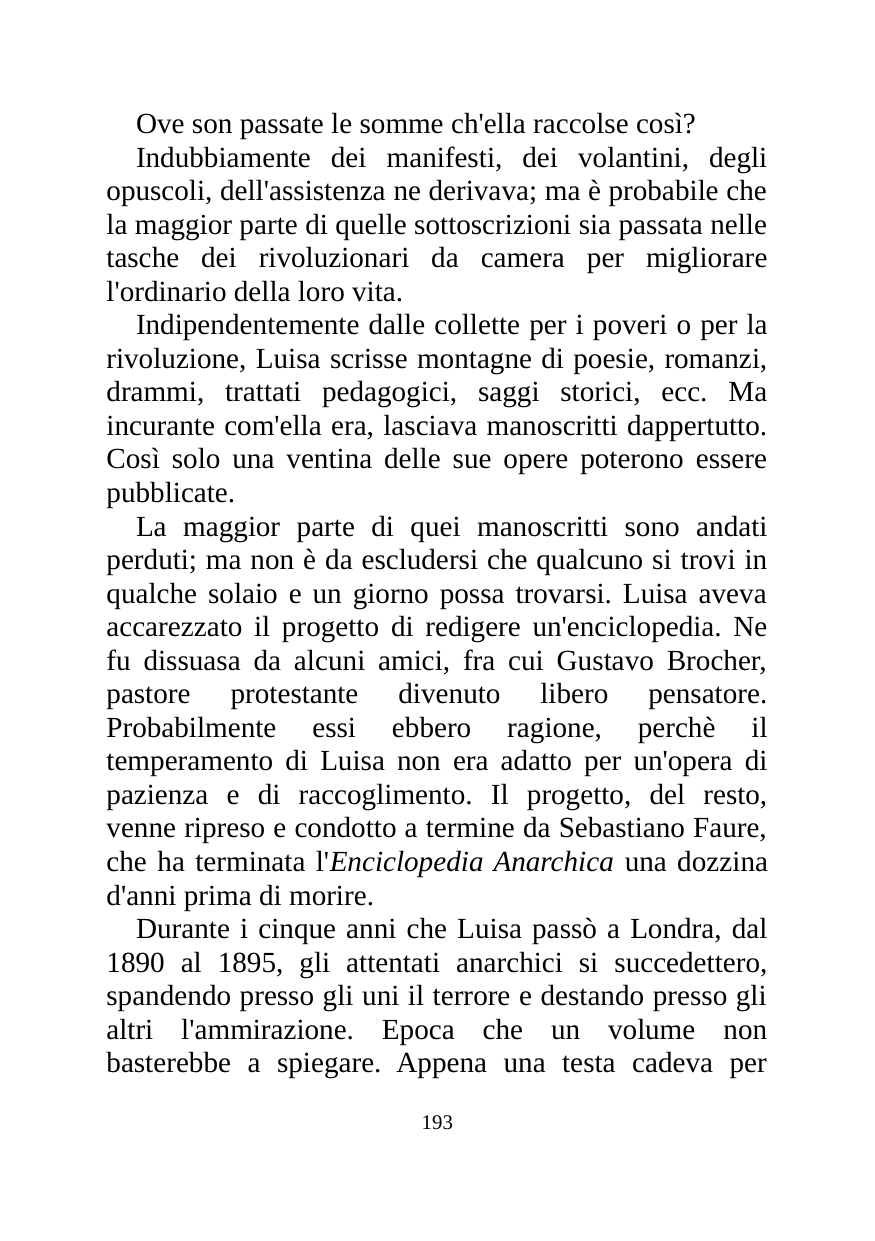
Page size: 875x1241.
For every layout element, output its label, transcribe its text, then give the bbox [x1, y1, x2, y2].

text Ove son passate le somme ch'ella raccolse così? [106, 106, 768, 140]
text Durante i cinque anni che Luisa passò a Londra, dal 1890 al 1895, gli attentati anarchici si succedettero, spandendo presso gli uni il terrore e destando presso gli altri l'ammirazione. Epoca che un volume non basterebbe a spiegare. Appena una testa cadeva per [106, 911, 768, 1079]
text Indubbiamente dei manifesti, dei volantini, degli opuscoli, dell'assistenza ne derivava; ma è probabile che la maggior parte di quelle sottoscrizioni sia passata nelle tasche dei rivoluzionari da camera per migliorare l'ordinario della loro vita. [106, 140, 768, 307]
text Indipendentemente dalle collette per i poveri o per la rivoluzione, Luisa scrisse montagne di poesie, romanzi, drammi, trattati pedagogici, saggi storici, ecc. Ma incurante com'ella era, lasciava manoscritti dappertutto. Così solo una ventina delle sue opere poterono essere pubblicate. [106, 307, 768, 509]
text La maggior parte di quei manoscritti sono andati perduti; ma non è da escludersi che qualcuno si trovi in qualche solaio e un giorno possa trovarsi. Luisa aveva accarezzato il progetto di redigere un'enciclopedia. Ne fu dissuasa da alcuni amici, fra cui Gustavo Brocher, pastore protestante divenuto libero pensatore. Probabilmente essi ebbero ragione, perchè il temperamento di Luisa non era adatto per un'opera di pazienza e di raccoglimento. Il progetto, del resto, venne ripreso e condotto a termine da Sebastiano Faure, che ha terminata l'Enciclopedia Anarchica una dozzina d'anni prima di morire. [106, 509, 768, 911]
